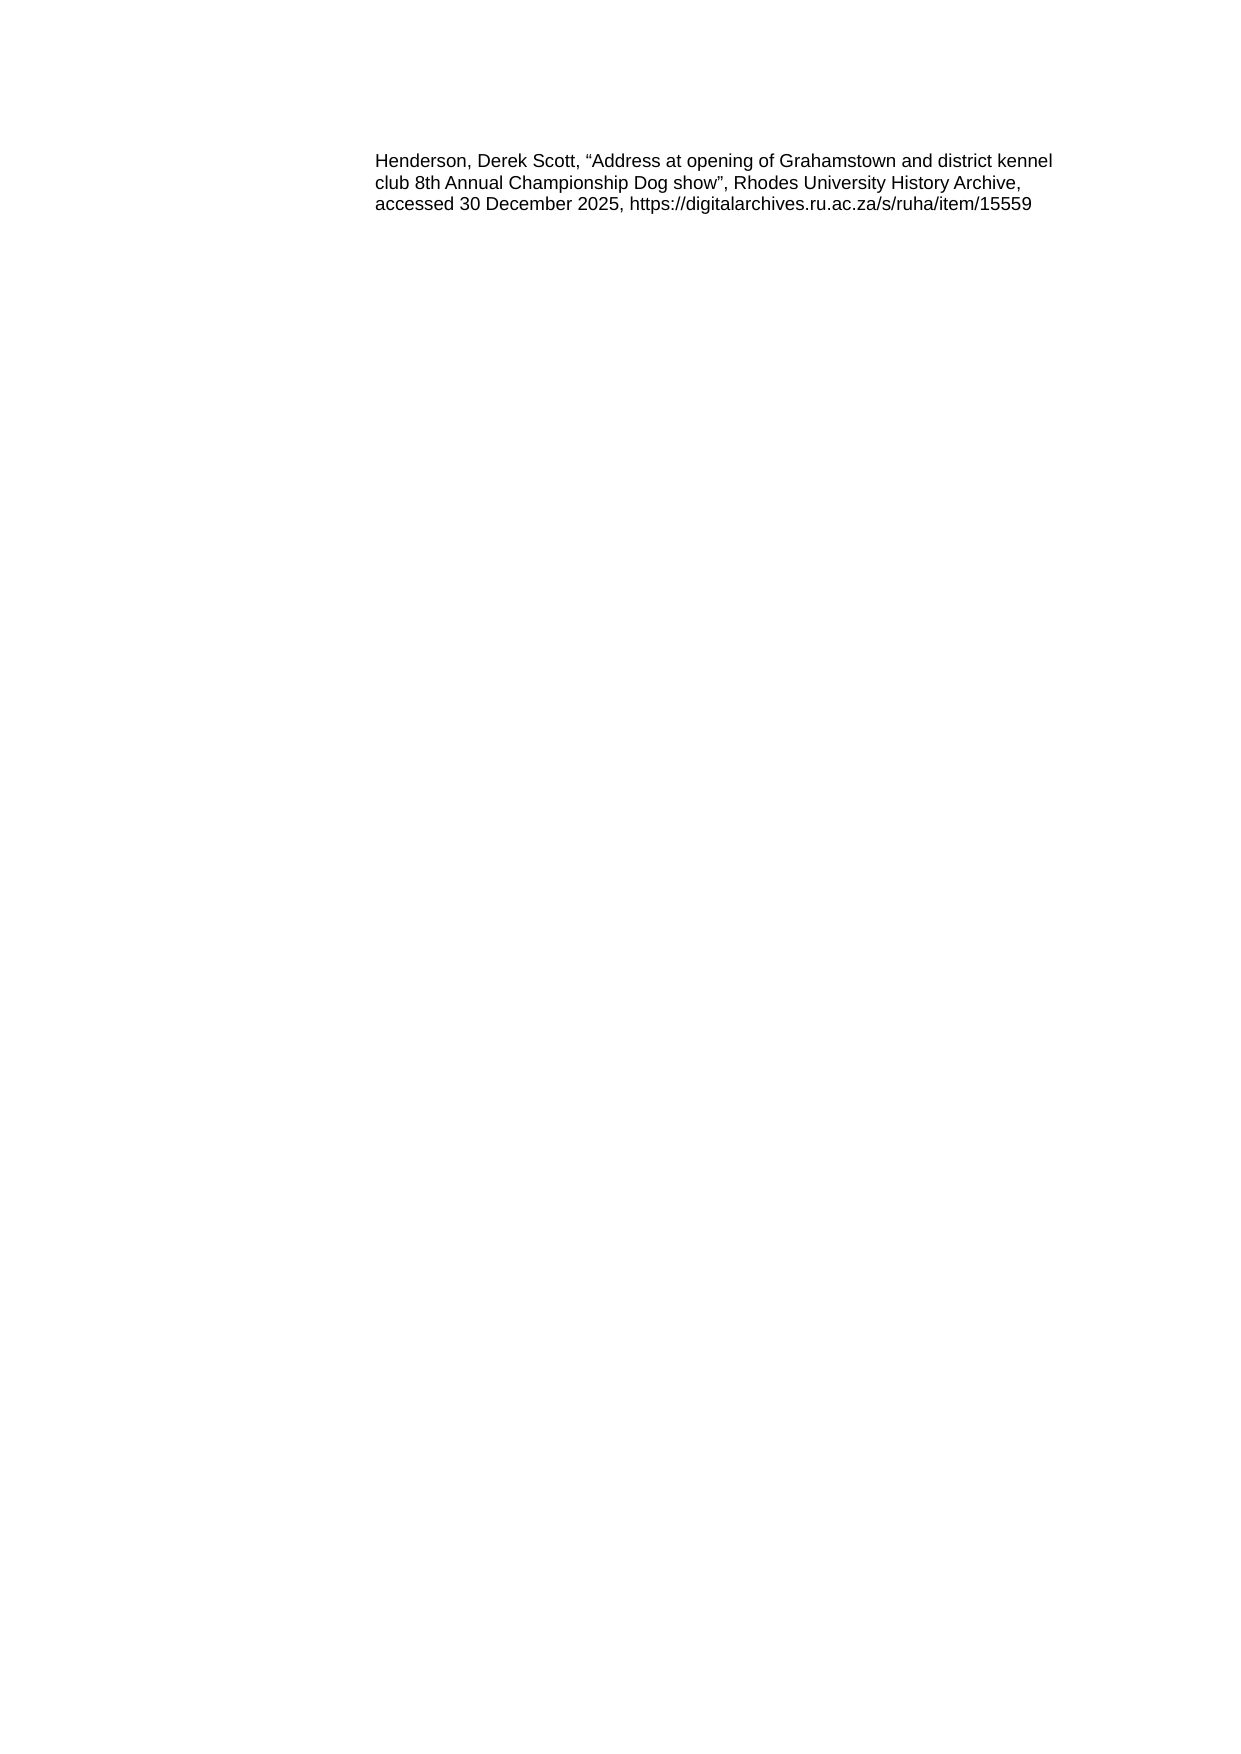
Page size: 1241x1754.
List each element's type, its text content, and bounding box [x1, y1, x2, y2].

text Henderson, Derek Scott, “Address at opening of Grahamstown and district kennel club 8th Annual Championship Dog show”, Rhodes University History Archive, accessed 30 December 2025, https://digitalarchives.ru.ac.za/s/ruha/item/15559 [375, 150, 1090, 215]
